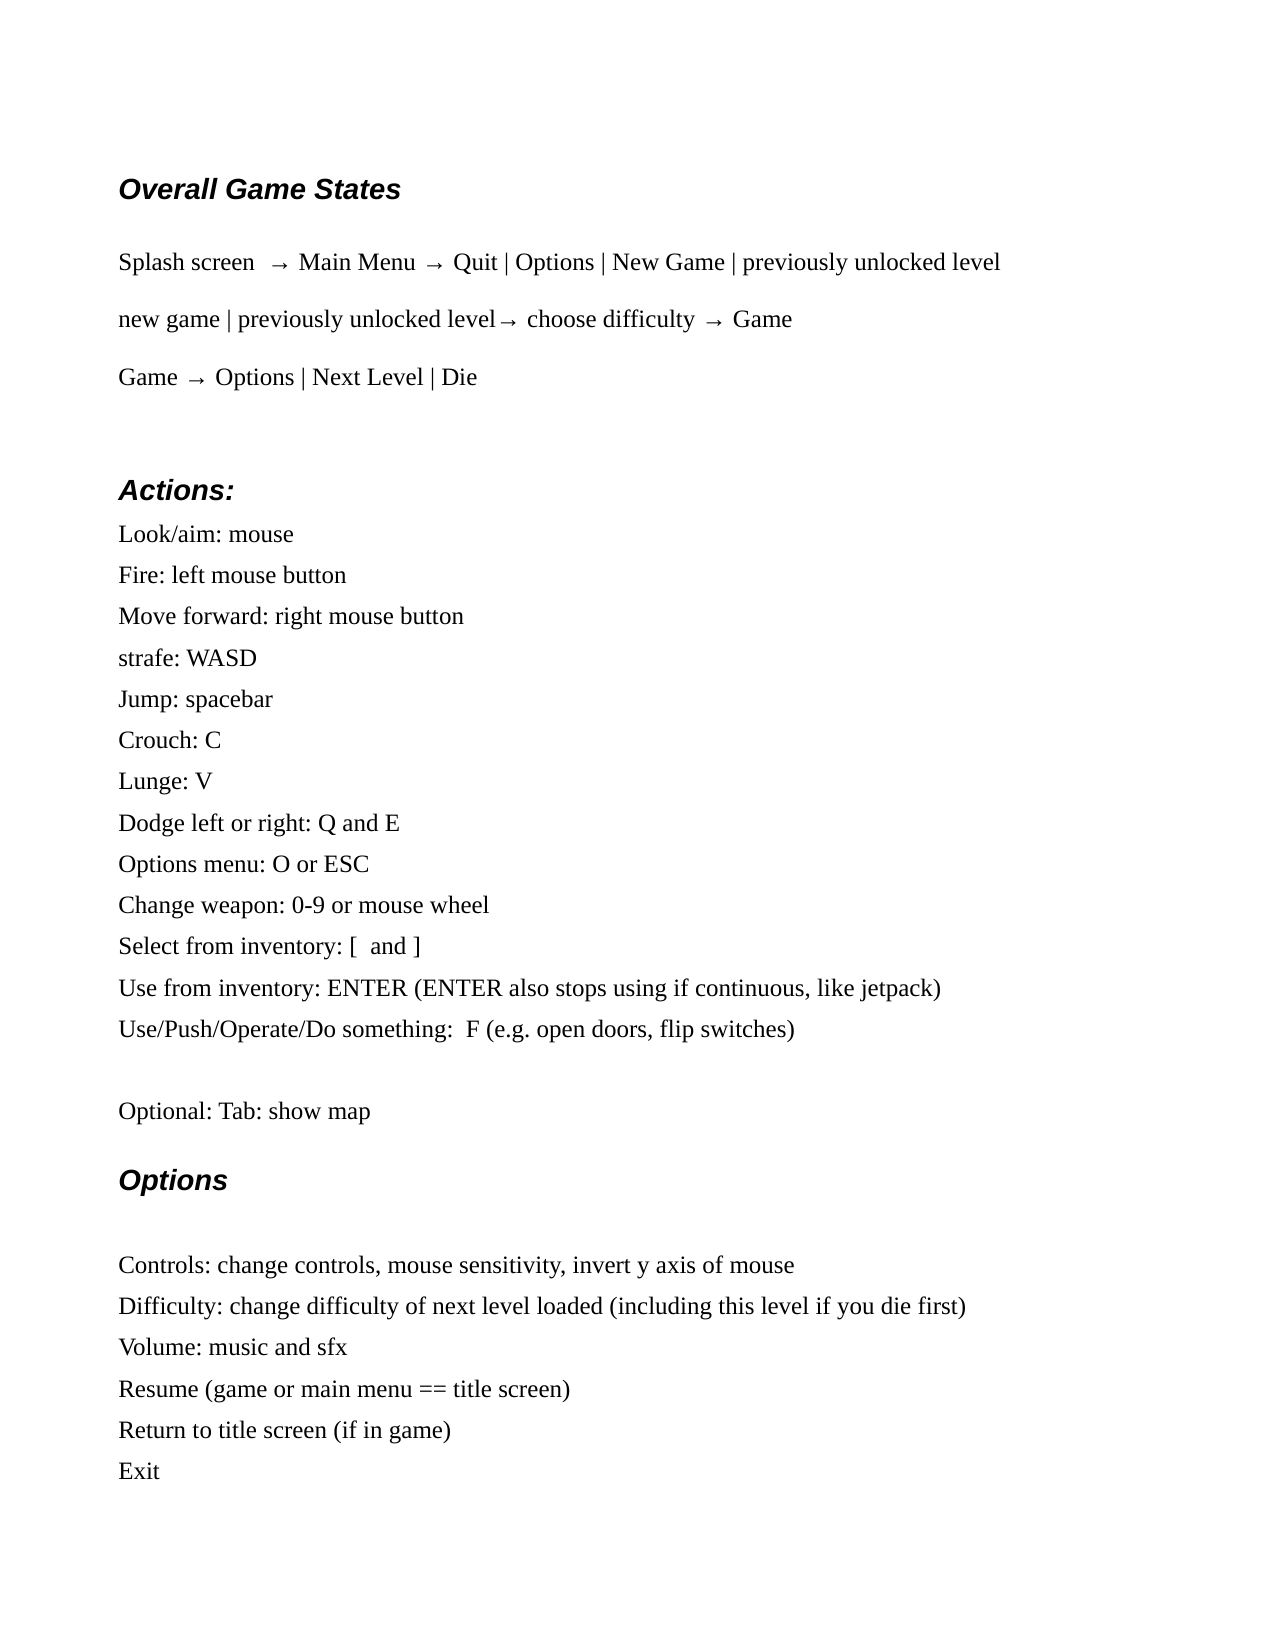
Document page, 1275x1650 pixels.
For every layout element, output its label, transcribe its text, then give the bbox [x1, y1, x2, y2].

text Controls: change controls, mouse sensitivity, invert y axis of mouse [118, 1250, 1157, 1279]
text Change weapon: 0-9 or mouse wheel [118, 890, 1157, 919]
subtitle Actions: [118, 473, 1157, 506]
text Use/Push/Operate/Do something: F (e.g. open doors, flip switches) [118, 1014, 1157, 1043]
text Splash screen → Main Menu → Quit | Options | New Game | previously unlocked level [118, 247, 1157, 275]
text Crouch: C [118, 725, 1157, 754]
text Lunge: V [118, 766, 1157, 795]
text Volume: music and sfx [118, 1332, 1157, 1361]
subtitle Options [118, 1163, 1157, 1196]
text Exit [118, 1456, 1157, 1485]
text Fire: left mouse button [118, 560, 1157, 589]
text new game | previously unlocked level→ choose difficulty → Game [118, 304, 1157, 333]
text Optional: Tab: show map [118, 1096, 1157, 1125]
text Dodge left or right: Q and E [118, 808, 1157, 836]
text Use from inventory: ENTER (ENTER also stops using if continuous, like jetpack) [118, 973, 1157, 1001]
text Look/aim: mouse [118, 519, 1157, 548]
text Select from inventory: [ and ] [118, 931, 1157, 960]
text Difficulty: change difficulty of next level loaded (including this level if you die first) [118, 1291, 1157, 1320]
text Jump: spacebar [118, 684, 1157, 713]
text strafe: WASD [118, 643, 1157, 671]
text Options menu: O or ESC [118, 849, 1157, 878]
text Resume (game or main menu == title screen) [118, 1374, 1157, 1402]
text Game → Options | Next Level | Die [118, 362, 1157, 390]
text Return to title screen (if in game) [118, 1415, 1157, 1444]
text Move forward: right mouse button [118, 601, 1157, 630]
subtitle Overall Game States [118, 172, 1157, 205]
